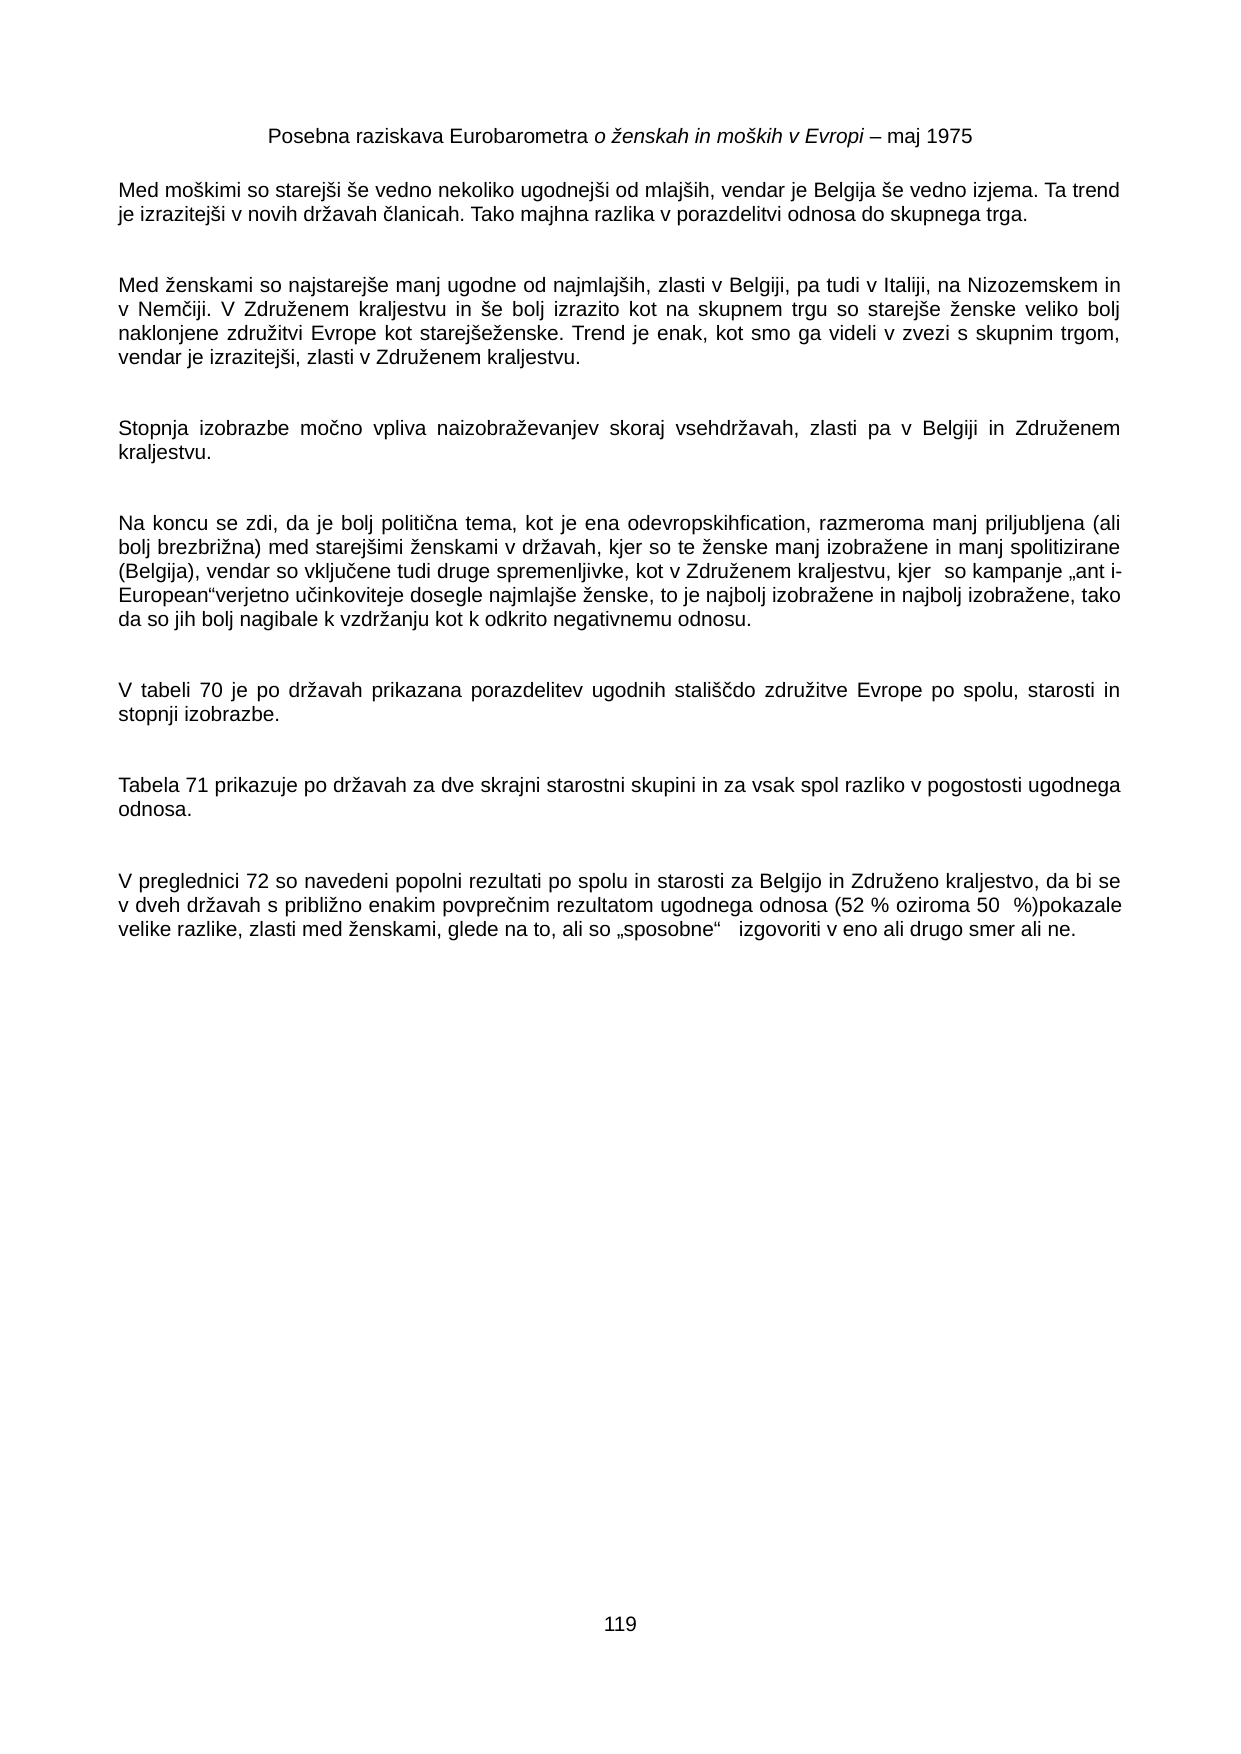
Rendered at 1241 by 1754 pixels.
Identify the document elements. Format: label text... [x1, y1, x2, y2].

text Med moškimi so starejši še vedno nekoliko ugodnejši od mlajših, vendar je Belgija še vedno izjema. Ta trend je izrazitejši v novih državah članicah. Tako majhna razlika v porazdelitvi odnosa do skupnega trga. [118, 177, 1122, 225]
text Tabela 71 prikazuje po državah za dve skrajni starostni skupini in za vsak spol razliko v pogostosti ugodnega odnosa. [118, 773, 1122, 821]
text Na koncu se zdi, da je bolj politična tema, kot je ena odevropskihfication, razmeroma manj priljubljena (ali bolj brezbrižna) med starejšimi ženskami v državah, kjer so te ženske manj izobražene in manj spolitizirane (Belgija), vendar so vključene tudi druge spremenljivke, kot v Združenem kraljestvu, kjer so kampanje „ant i-European“verjetno učinkoviteje dosegle najmlajše ženske, to je najbolj izobražene in najbolj izobražene, tako da so jih bolj nagibale k vzdržanju kot k odkrito negativnemu odnosu. [118, 511, 1122, 631]
text V preglednici 72 so navedeni popolni rezultati po spolu in starosti za Belgijo in Združeno kraljestvo, da bi se v dveh državah s približno enakim povprečnim rezultatom ugodnega odnosa (52 % oziroma 50 %)pokazale velike razlike, zlasti med ženskami, glede na to, ali so „sposobne“ izgovoriti v eno ali drugo smer ali ne. [118, 868, 1122, 940]
text Stopnja izobrazbe močno vpliva naizobraževanjev skoraj vsehdržavah, zlasti pa v Belgiji in Združenem kraljestvu. [118, 416, 1122, 464]
text V tabeli 70 je po državah prikazana porazdelitev ugodnih stališčdo združitve Evrope po spolu, starosti in stopnji izobrazbe. [118, 678, 1122, 726]
text Med ženskami so najstarejše manj ugodne od najmlajših, zlasti v Belgiji, pa tudi v Italiji, na Nizozemskem in v Nemčiji. V Združenem kraljestvu in še bolj izrazito kot na skupnem trgu so starejše ženske veliko bolj naklonjene združitvi Evrope kot starejšeženske. Trend je enak, kot smo ga videli v zvezi s skupnim trgom, vendar je izrazitejši, zlasti v Združenem kraljestvu. [118, 273, 1122, 368]
